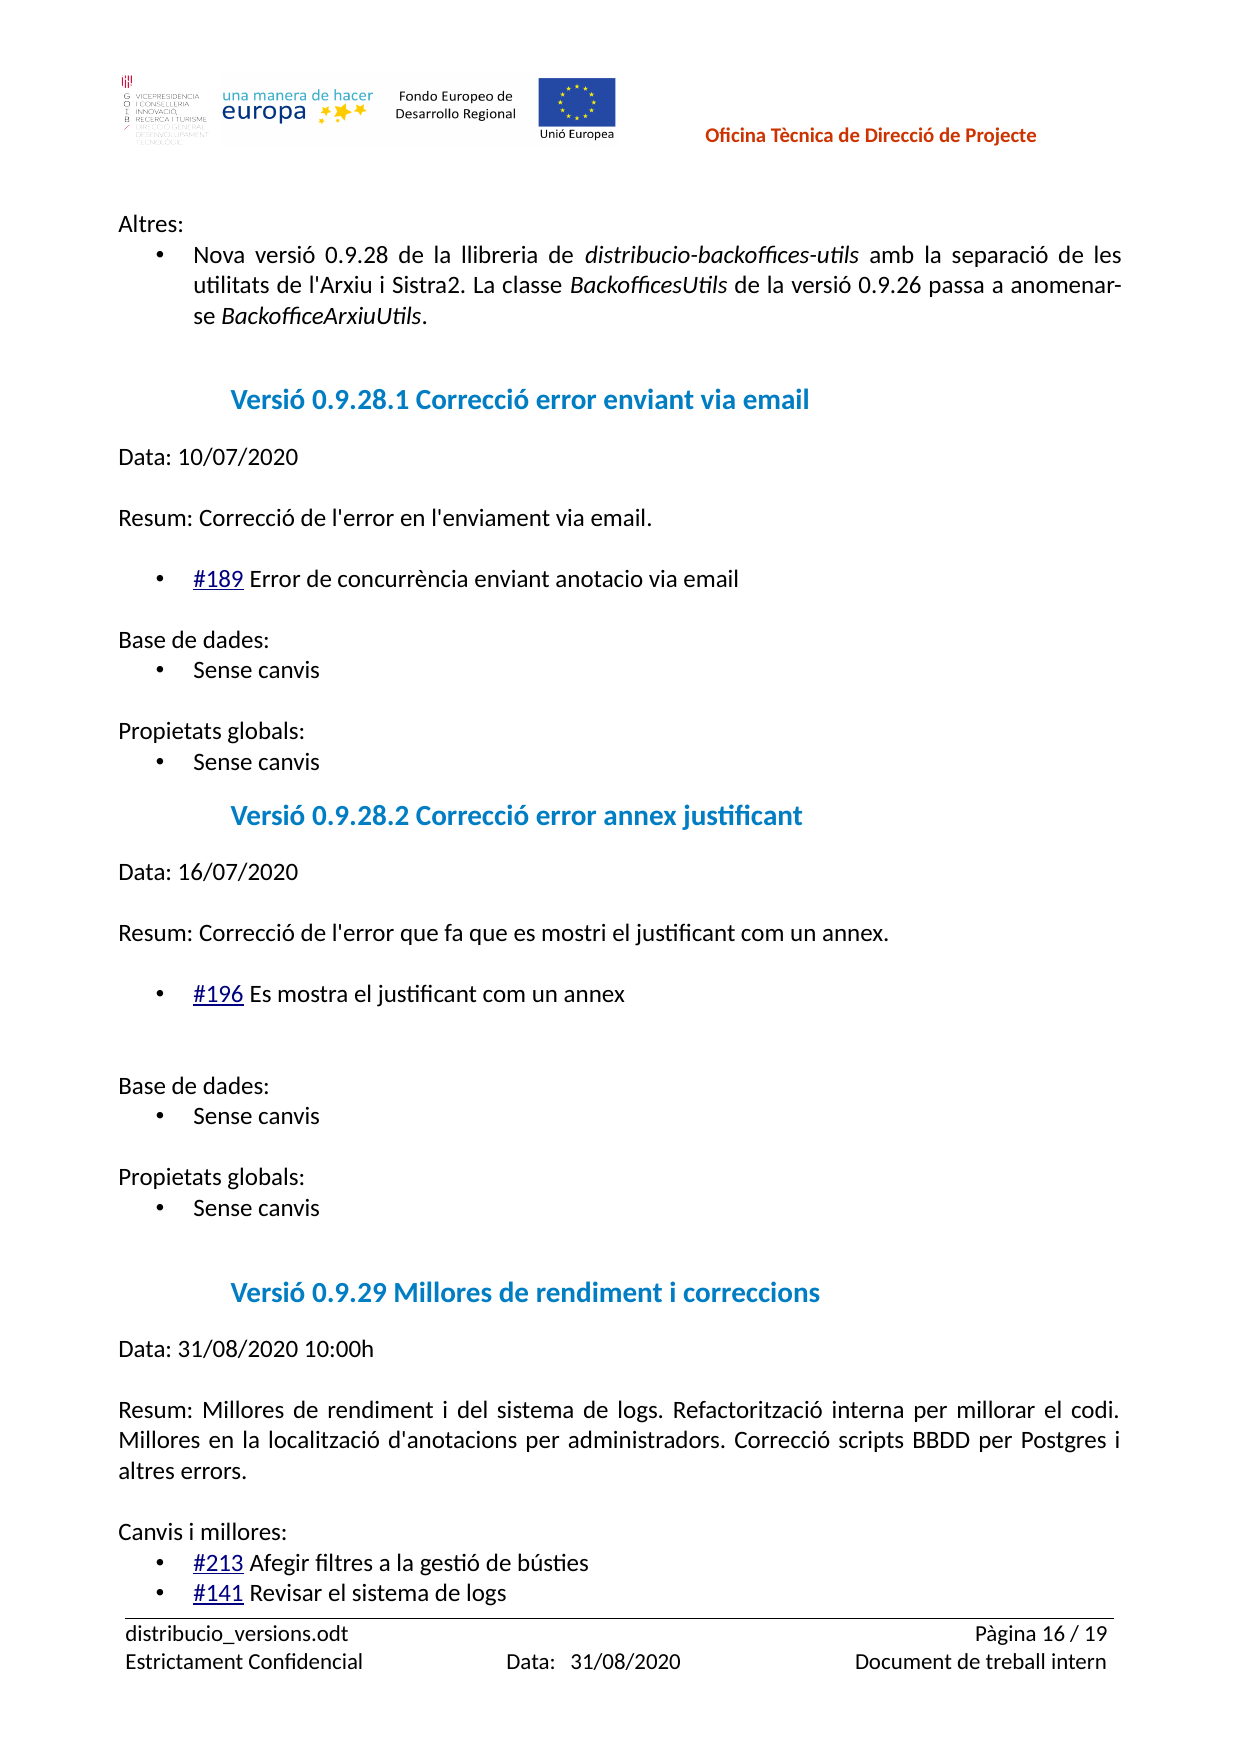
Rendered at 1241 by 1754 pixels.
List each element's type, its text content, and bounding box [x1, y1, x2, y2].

text Resum: Correcció de l'error que fa que es mostri el justificant com un annex. [118, 917, 1122, 948]
text Data: 16/07/2020 [118, 856, 1122, 887]
subtitle Versió 0.9.28.2 Correcció error annex justificant [153, 797, 1122, 833]
text Base de dades: [118, 624, 1122, 654]
picture [118, 73, 213, 147]
list Sense canvis [156, 1101, 1122, 1131]
list #189 Error de concurrència enviant anotacio via email [156, 563, 1122, 593]
list Nova versió 0.9.28 de la llibreria de distribucio-backoffices-utils amb la separació de les utilitats de l'Arxiu i Sistra2. La classe BackofficesUtils de la versió 0.9.26 passa a anomenar-se BackofficeArxiuUtils. [156, 239, 1122, 330]
subtitle Versió 0.9.29 Millores de rendiment i correccions [153, 1274, 1122, 1309]
list #196 Es mostra el justificant com un annex [156, 978, 1122, 1009]
text Resum: Millores de rendiment i del sistema de logs. Refactorització interna per millorar el codi. Millores en la localització d'anotacions per administradors. Correcció scripts BBDD per Postgres i altres errors. [118, 1394, 1122, 1486]
text Canvis i millores: [118, 1516, 1122, 1547]
text Altres: [118, 208, 1122, 239]
text Data: 31/08/2020 10:00h [118, 1333, 1122, 1363]
text Propietats globals: [118, 1162, 1122, 1192]
list Sense canvis [156, 654, 1122, 685]
text Base de dades: [118, 1070, 1122, 1101]
list Sense canvis [156, 746, 1122, 776]
text Resum: Correcció de l'error en l'enviament via email. [118, 502, 1122, 532]
list Sense canvis [156, 1192, 1122, 1223]
subtitle Versió 0.9.28.1 Correcció error enviant via email [153, 381, 1122, 417]
text Data: 10/07/2020 [118, 441, 1122, 471]
text Propietats globals: [118, 715, 1122, 746]
list #141 Revisar el sistema de logs [156, 1577, 1122, 1608]
picture [219, 73, 621, 147]
list #213 Afegir filtres a la gestió de bústies [156, 1547, 1122, 1577]
